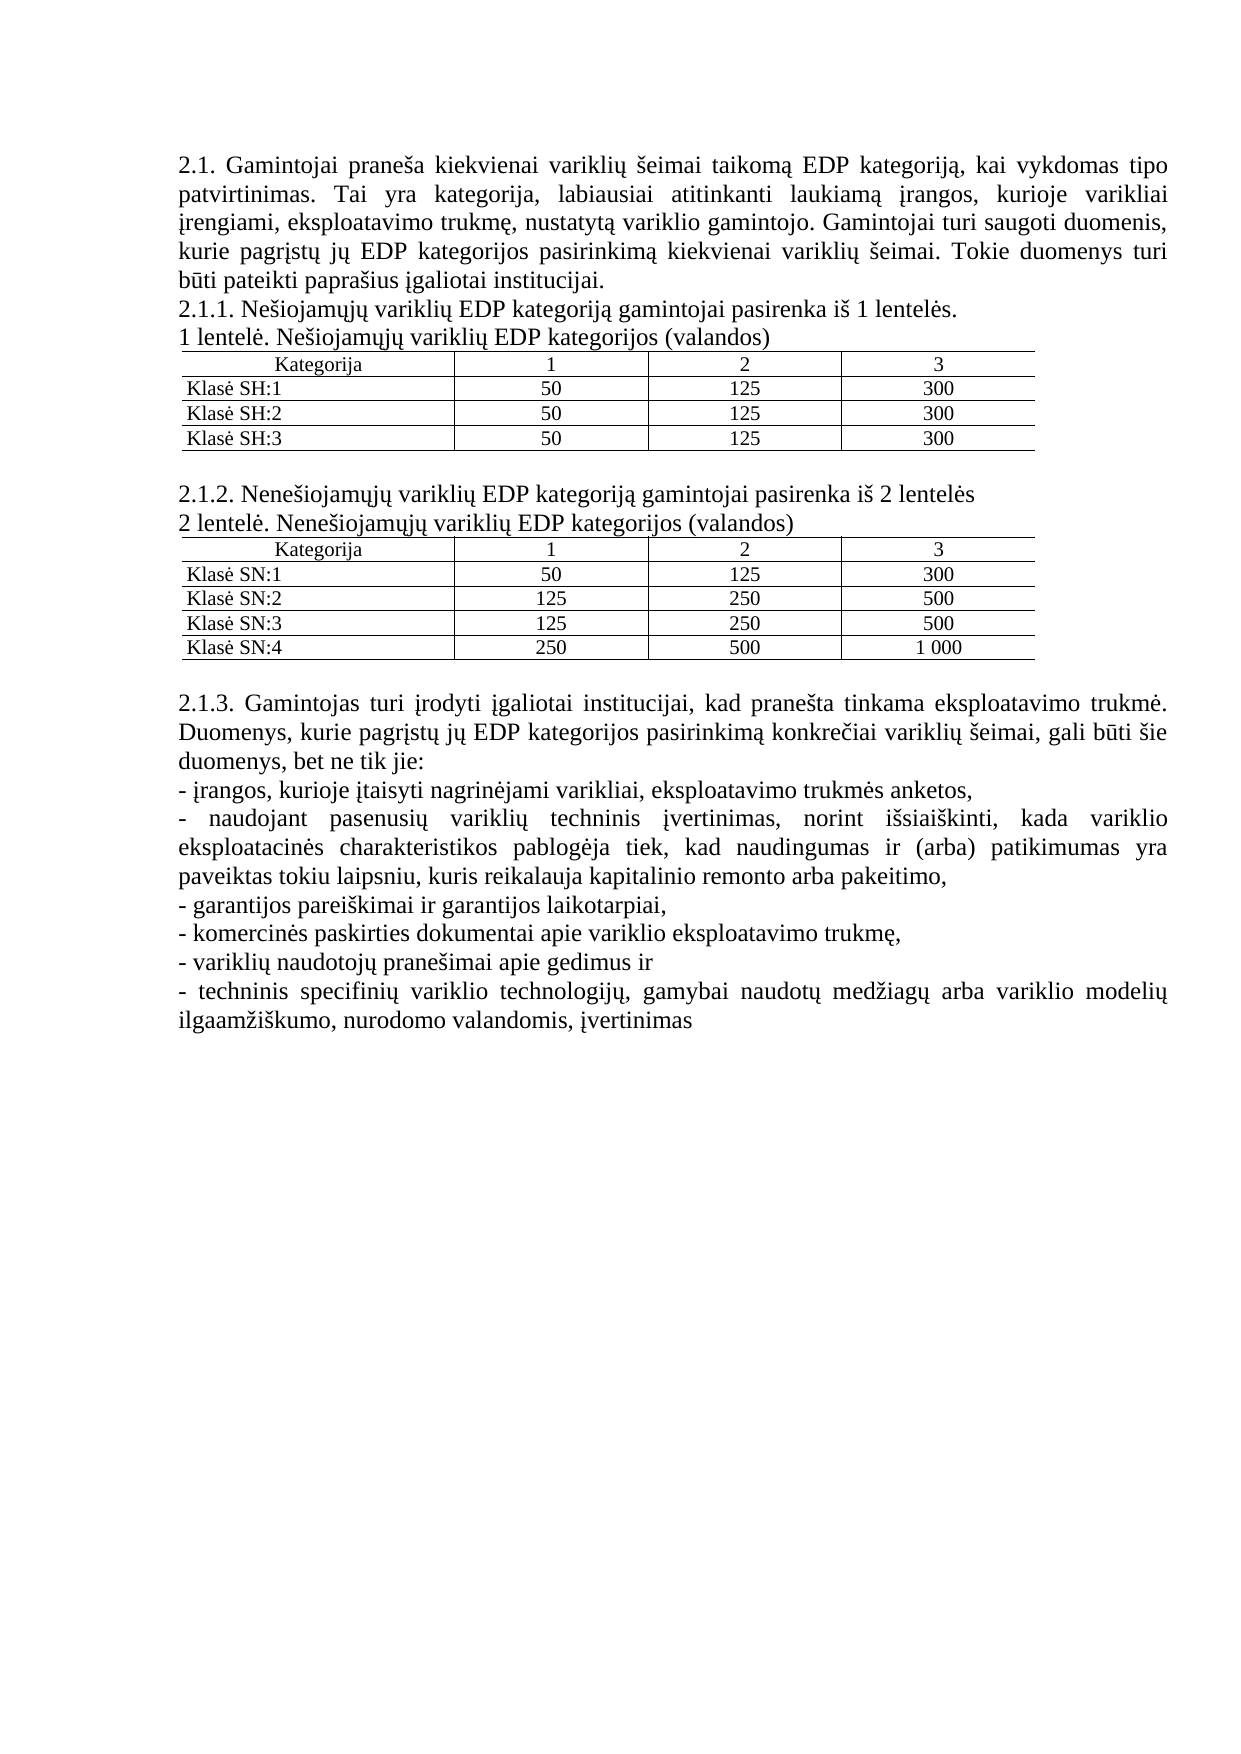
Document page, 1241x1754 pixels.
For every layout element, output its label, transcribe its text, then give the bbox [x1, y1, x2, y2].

text 1 lentelė. Nešiojamųjų variklių EDP kategorijos (valandos) [178, 322, 1169, 351]
table_header 1 [455, 538, 648, 561]
table_cell 500 [649, 636, 841, 659]
table_cell Klasė SN:2 [182, 587, 454, 610]
table_cell 300 [842, 401, 1035, 425]
table_cell 125 [649, 562, 841, 586]
text 2.1.1. Nešiojamųjų variklių EDP kategoriją gamintojai pasirenka iš 1 lentelės. [178, 294, 1169, 322]
table_cell 50 [455, 562, 648, 586]
table_cell 1 000 [842, 636, 1035, 659]
table_header 1 [455, 352, 648, 376]
table_cell 250 [455, 636, 648, 659]
text - variklių naudotojų pranešimai apie gedimus ir [178, 947, 1169, 976]
text 2.1. Gamintojai praneša kiekvienai variklių šeimai taikomą EDP kategoriją, kai vykdomas tipo patvirtinimas. Tai yra kategorija, labiausiai atitinkanti laukiamą įrangos, kurioje varikliai įrengiami, eksploatavimo trukmę, nustatytą variklio gamintojo. Gamintojai turi saugoti duomenis, kurie pagrįstų jų EDP kategorijos pasirinkimą kiekvienai variklių šeimai. Tokie duomenys turi būti pateikti paprašius įgaliotai institucijai. [178, 150, 1169, 294]
table_cell 125 [649, 377, 841, 400]
text - garantijos pareiškimai ir garantijos laikotarpiai, [178, 890, 1169, 918]
table_cell 300 [842, 562, 1035, 586]
text 2.1.3. Gamintojas turi įrodyti įgaliotai institucijai, kad pranešta tinkama eksploatavimo trukmė. Duomenys, kurie pagrįstų jų EDP kategorijos pasirinkimą konkrečiai variklių šeimai, gali būti šie duomenys, bet ne tik jie: [178, 688, 1169, 775]
table_cell 500 [842, 587, 1035, 610]
table_cell 125 [455, 611, 648, 635]
table_cell 125 [649, 401, 841, 425]
text - įrangos, kurioje įtaisyti nagrinėjami varikliai, eksploatavimo trukmės anketos, [178, 775, 1169, 803]
table_cell 50 [455, 401, 648, 425]
table_cell Klasė SH:3 [182, 426, 454, 449]
table_cell 250 [649, 587, 841, 610]
text 2 lentelė. Nenešiojamųjų variklių EDP kategorijos (valandos) [178, 508, 1169, 536]
table_cell 125 [455, 587, 648, 610]
table_cell Klasė SN:4 [182, 636, 454, 659]
table_header 3 [842, 538, 1035, 561]
table_cell Klasė SN:1 [182, 562, 454, 586]
text 2.1.2. Nenešiojamųjų variklių EDP kategoriją gamintojai pasirenka iš 2 lentelės [178, 479, 1169, 508]
text - techninis specifinių variklio technologijų, gamybai naudotų medžiagų arba variklio modelių ilgaamžiškumo, nurodomo valandomis, įvertinimas [178, 976, 1169, 1033]
table_header Kategorija [182, 538, 454, 561]
table_header 2 [649, 352, 841, 376]
table_cell Klasė SH:1 [182, 377, 454, 400]
table_cell Klasė SH:2 [182, 401, 454, 425]
table_cell 250 [649, 611, 841, 635]
table_cell 50 [455, 377, 648, 400]
table_cell Klasė SN:3 [182, 611, 454, 635]
table_cell 300 [842, 426, 1035, 449]
table_cell 50 [455, 426, 648, 449]
table_cell 300 [842, 377, 1035, 400]
table_header Kategorija [182, 352, 454, 376]
table_header 3 [842, 352, 1035, 376]
table_header 2 [649, 538, 841, 561]
text - naudojant pasenusių variklių techninis įvertinimas, norint išsiaiškinti, kada variklio eksploatacinės charakteristikos pablogėja tiek, kad naudingumas ir (arba) patikimumas yra paveiktas tokiu laipsniu, kuris reikalauja kapitalinio remonto arba pakeitimo, [178, 803, 1169, 890]
table_cell 500 [842, 611, 1035, 635]
text - komercinės paskirties dokumentai apie variklio eksploatavimo trukmę, [178, 918, 1169, 947]
table_cell 125 [649, 426, 841, 449]
